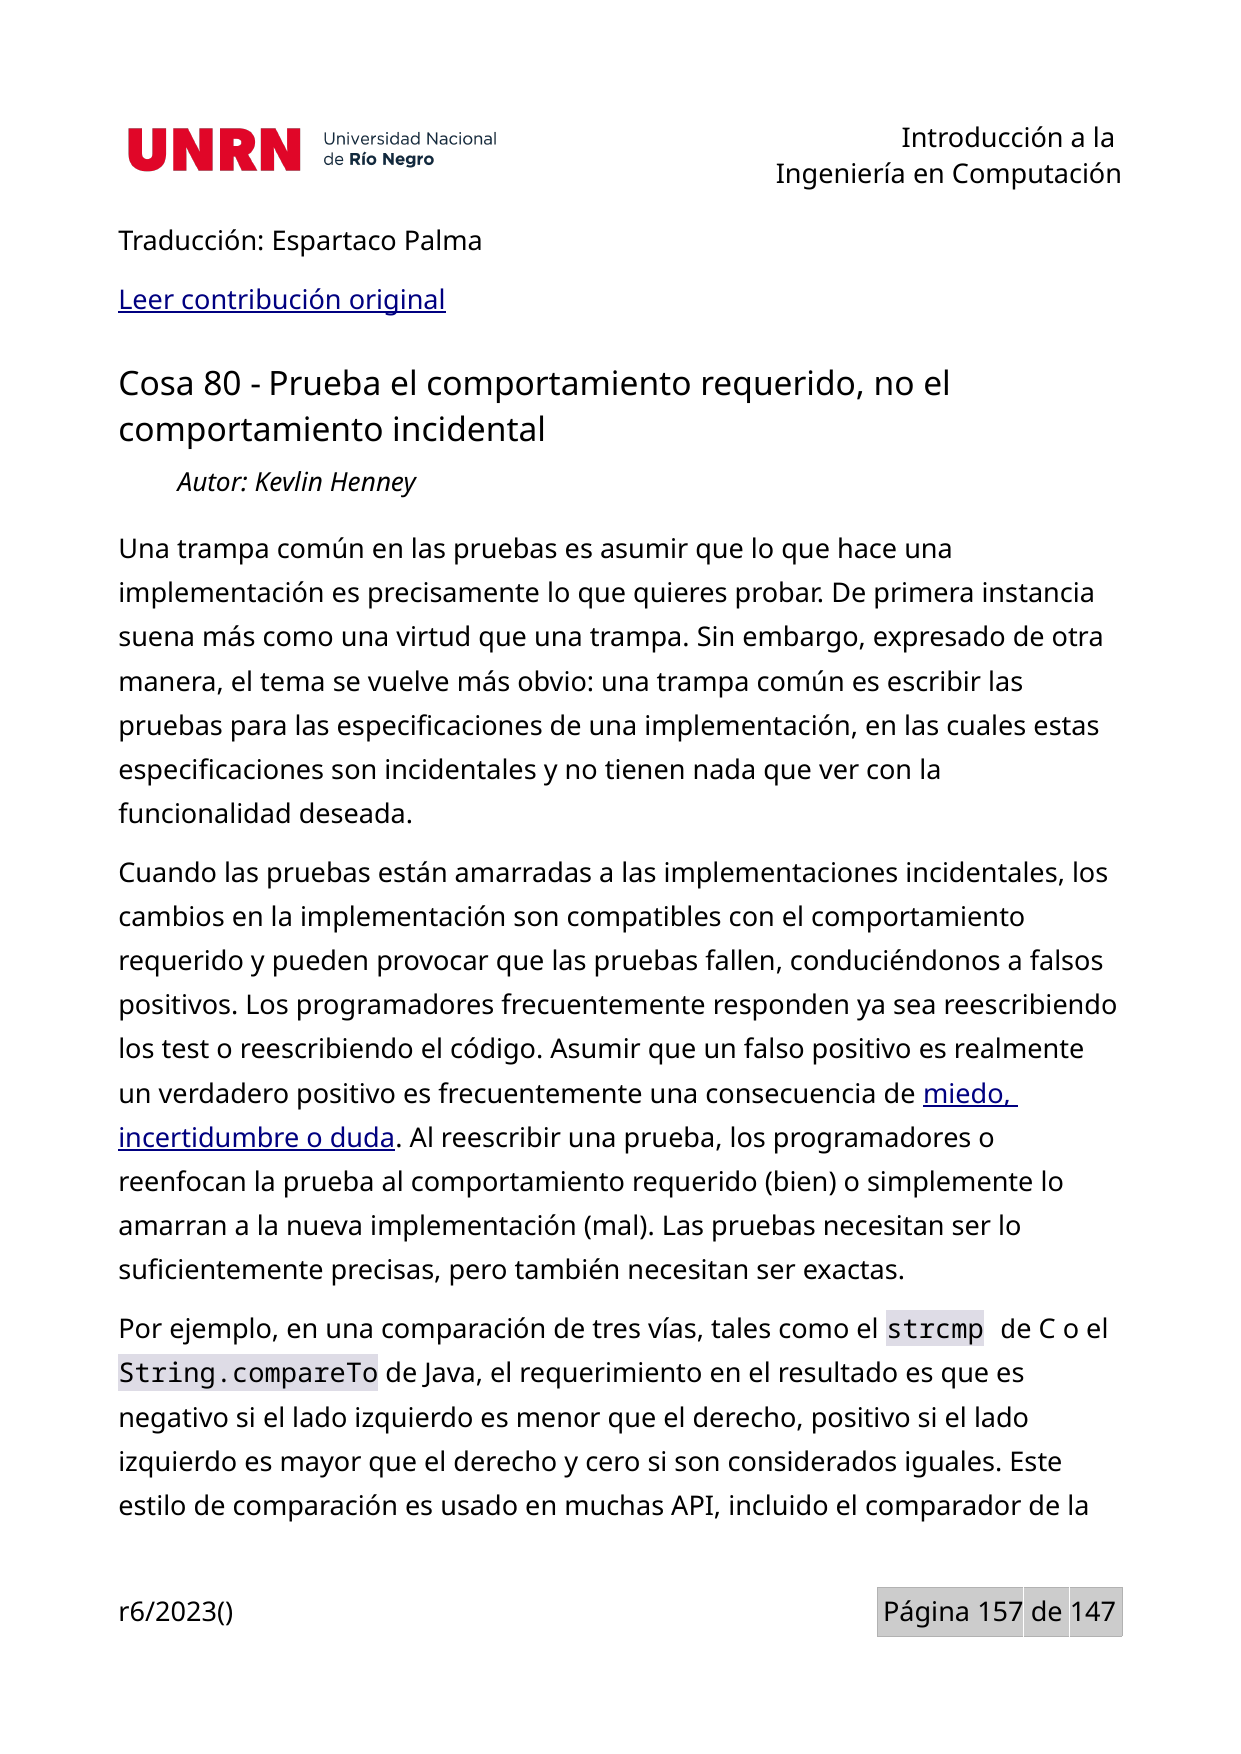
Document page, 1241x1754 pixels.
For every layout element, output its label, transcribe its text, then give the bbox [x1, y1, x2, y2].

text Una trampa común en las pruebas es asumir que lo que hace una implementación es precisamente lo que quieres probar. De primera instancia suena más como una virtud que una trampa. Sin embargo, expresado de otra manera, el tema se vuelve más obvio: una trampa común es escribir las pruebas para las especificaciones de una implementación, en las cuales estas especificaciones son incidentales y no tienen nada que ver con la funcionalidad deseada. [118, 529, 1122, 831]
text Leer contribución original [118, 280, 1122, 317]
subtitle Prueba el comportamiento requerido, no el comportamiento incidental [118, 360, 1122, 451]
text Autor: Kevlin Henney [177, 464, 1122, 499]
text Cuando las pruebas están amarradas a las implementaciones incidentales, los cambios en la implementación son compatibles con el comportamiento requerido y pueden provocar que las pruebas fallen, conduciéndonos a falsos positivos. Los programadores frecuentemente responden ya sea reescribiendo los test o reescribiendo el código. Asumir que un falso positivo es realmente un verdadero positivo es frecuentemente una consecuencia de miedo, incertidumbre o duda. Al reescribir una prueba, los programadores o reenfocan la prueba al comportamiento requerido (bien) o simplemente lo amarran a la nueva implementación (mal). Las pruebas necesitan ser lo suficientemente precisas, pero también necesitan ser exactas. [118, 853, 1122, 1288]
text Traducción: Espartaco Palma [118, 221, 1122, 258]
picture [118, 118, 505, 180]
text Por ejemplo, en una comparación de tres vías, tales como el strcmp de C o el String.compareTo de Java, el requerimiento en el resultado es que es negativo si el lado izquierdo es menor que el derecho, positivo si el lado izquierdo es mayor que el derecho y cero si son considerados iguales. Este estilo de comparación es usado en muchas API, incluido el comparador de la [118, 1309, 1122, 1523]
